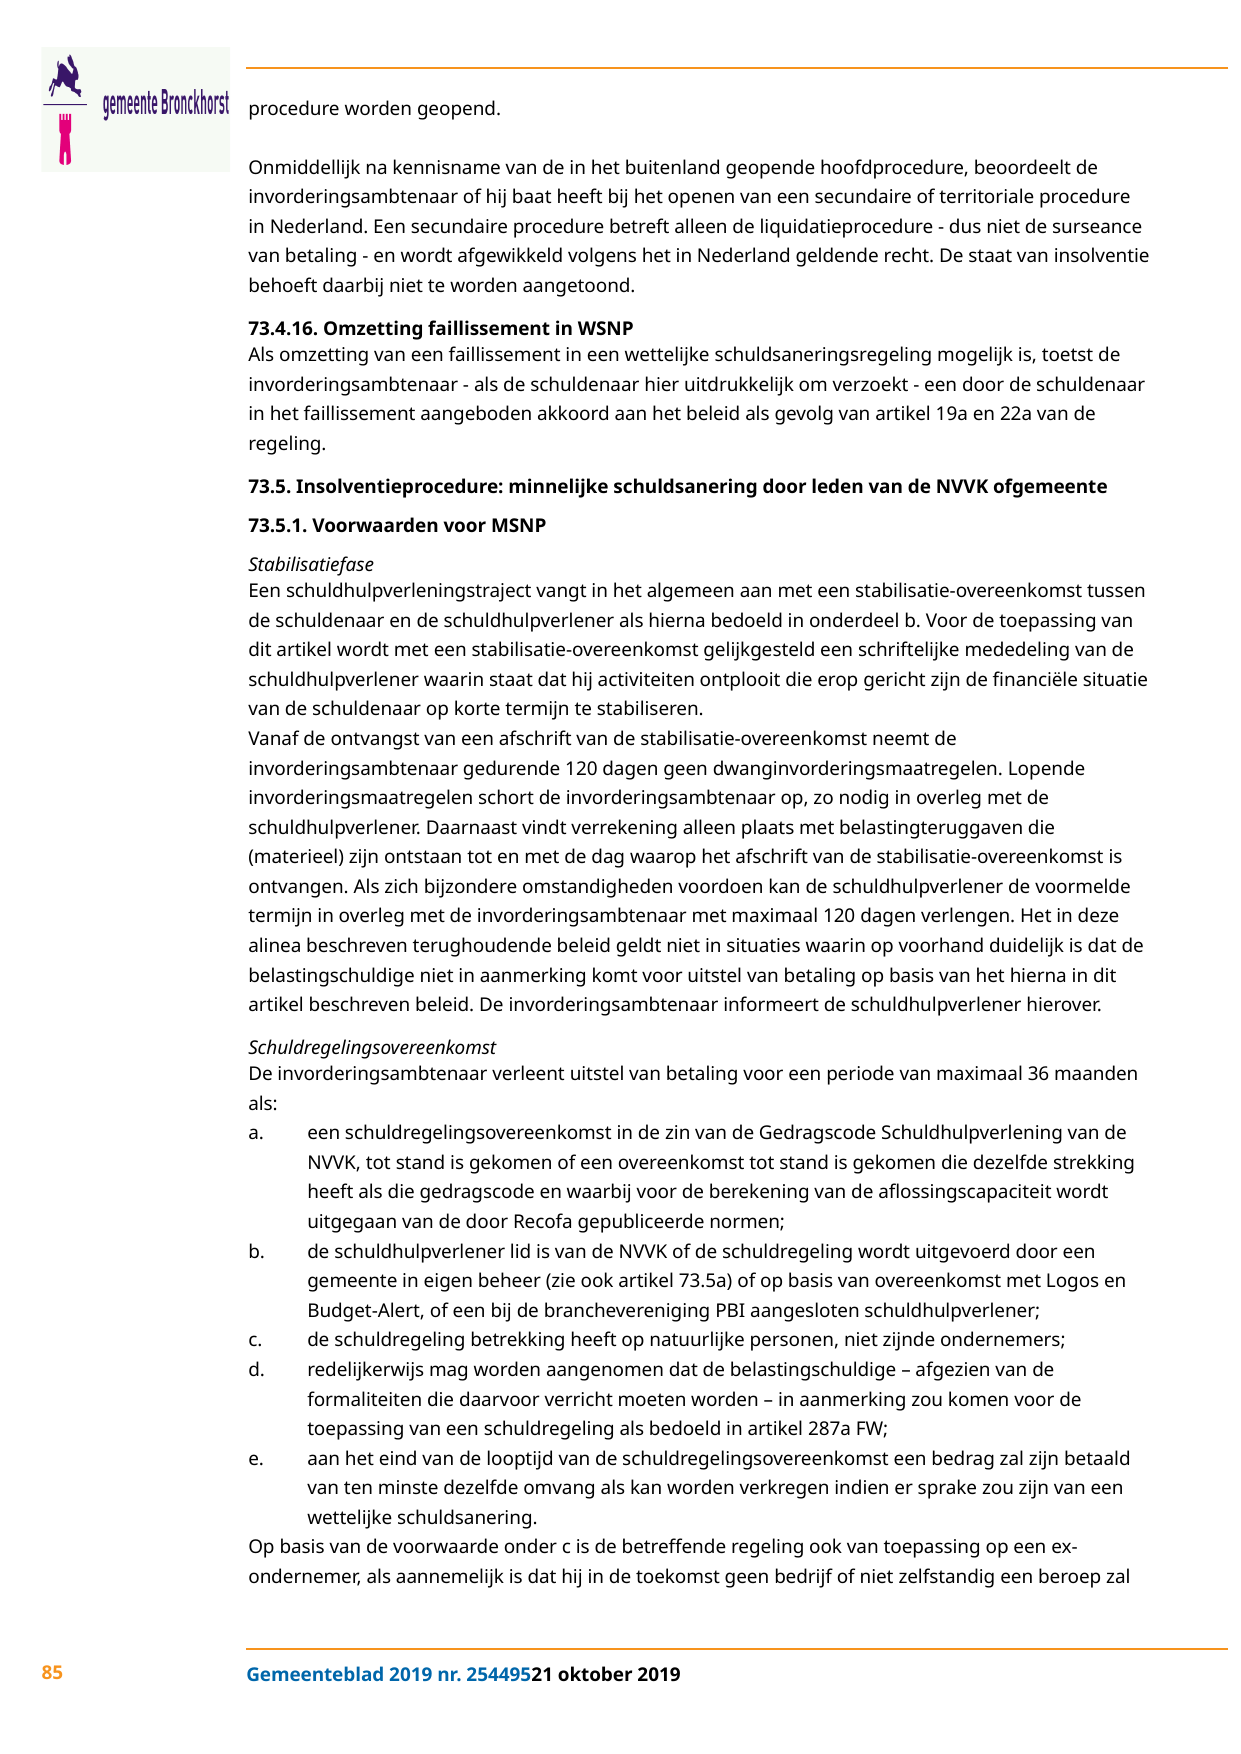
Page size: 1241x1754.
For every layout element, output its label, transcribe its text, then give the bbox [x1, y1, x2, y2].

text 73.5. Insolventieprocedure: minnelijke schuldsanering door leden van de NVVK ofgemeente [248, 473, 1152, 499]
text 73.4.16. Omzetting faillissement in WSNP [248, 315, 1152, 341]
text Schuldregelingsovereenkomst [248, 1034, 1152, 1060]
text Onmiddellijk na kennisname van de in het buitenland geopende hoofdprocedure, beoordeelt de invorderingsambtenaar of hij baat heeft bij het openen van een secundaire of territoriale procedure in Nederland. Een secundaire procedure betreft alleen de liquidatieprocedure - dus niet de surseance van betaling - en wordt afgewikkeld volgens het in Nederland geldende recht. De staat van insolventie behoeft daarbij niet te worden aangetoond. [248, 154, 1152, 298]
text De invorderingsambtenaar verleent uitstel van betaling voor een periode van maximaal 36 maanden als: [248, 1060, 1152, 1116]
text Stabilisatiefase [248, 552, 1152, 577]
text Op basis van de voorwaarde onder c is de betreffende regeling ook van toepassing op een ex-ondernemer, als aannemelijk is dat hij in de toekomst geen bedrijf of niet zelfstandig een beroep zal [248, 1534, 1152, 1589]
text Als omzetting van een faillissement in een wettelijke schuldsaneringsregeling mogelijk is, toetst de invorderingsambtenaar - als de schuldenaar hier uitdrukkelijk om verzoekt - een door de schuldenaar in het faillissement aangeboden akkoord aan het beleid als gevolg van artikel 19a en 22a van de regeling. [248, 341, 1152, 456]
list de schuldhulpverlener lid is van de NVVK of de schuldregeling wordt uitgevoerd door een gemeente in eigen beheer (zie ook artikel 73.5a) of op basis van overeenkomst met Logos en Budget-Alert, of een bij de branchevereniging PBI aangesloten schuldhulpverlener; [248, 1238, 1152, 1323]
text Vanaf de ontvangst van een afschrift van de stabilisatie-overeenkomst neemt de invorderingsambtenaar gedurende 120 dagen geen dwanginvorderingsmaatregelen. Lopende invorderingsmaatregelen schort de invorderingsambtenaar op, zo nodig in overleg met de schuldhulpverlener. Daarnaast vindt verrekening alleen plaats met belastingteruggaven die (materieel) zijn ontstaan tot en met de dag waarop het afschrift van de stabilisatie-overeenkomst is ontvangen. Als zich bijzondere omstandigheden voordoen kan de schuldhulpverlener de voormelde termijn in overleg met de invorderingsambtenaar met maximaal 120 dagen verlengen. Het in deze alinea beschreven terughoudende beleid geldt niet in situaties waarin op voorhand duidelijk is dat de belastingschuldige niet in aanmerking komt voor uitstel van betaling op basis van het hierna in dit artikel beschreven beleid. De invorderingsambtenaar informeert de schuldhulpverlener hierover. [248, 725, 1152, 1017]
list een schuldregelingsovereenkomst in de zin van de Gedragscode Schuldhulpverlening van de NVVK, tot stand is gekomen of een overeenkomst tot stand is gekomen die dezelfde strekking heeft als die gedragscode en waarbij voor de berekening van de aflossingscapaciteit wordt uitgegaan van de door Recofa gepubliceerde normen; [248, 1119, 1152, 1234]
text Een schuldhulpverleningstraject vangt in het algemeen aan met een stabilisatie-overeenkomst tussen de schuldenaar en de schuldhulpverlener als hierna bedoeld in onderdeel b. Voor de toepassing van dit artikel wordt met een stabilisatie-overeenkomst gelijkgesteld een schriftelijke mededeling van de schuldhulpverlener waarin staat dat hij activiteiten ontplooit die erop gericht zijn de financiële situatie van de schuldenaar op korte termijn te stabiliseren. [248, 577, 1152, 721]
list de schuldregeling betrekking heeft op natuurlijke personen, niet zijnde ondernemers; [248, 1327, 1152, 1352]
list aan het eind van de looptijd van de schuldregelingsovereenkomst een bedrag zal zijn betaald van ten minste dezelfde omvang als kan worden verkregen indien er sprake zou zijn van een wettelijke schuldsanering. [248, 1445, 1152, 1530]
text procedure worden geopend. [248, 95, 1152, 121]
picture [41, 47, 231, 172]
list redelijkerwijs mag worden aangenomen dat de belastingschuldige – afgezien van de formaliteiten die daarvoor verricht moeten worden – in aanmerking zou komen voor de toepassing van een schuldregeling als bedoeld in artikel 287a FW; [248, 1356, 1152, 1441]
text 73.5.1. Voorwaarden voor MSNP [248, 512, 1152, 538]
